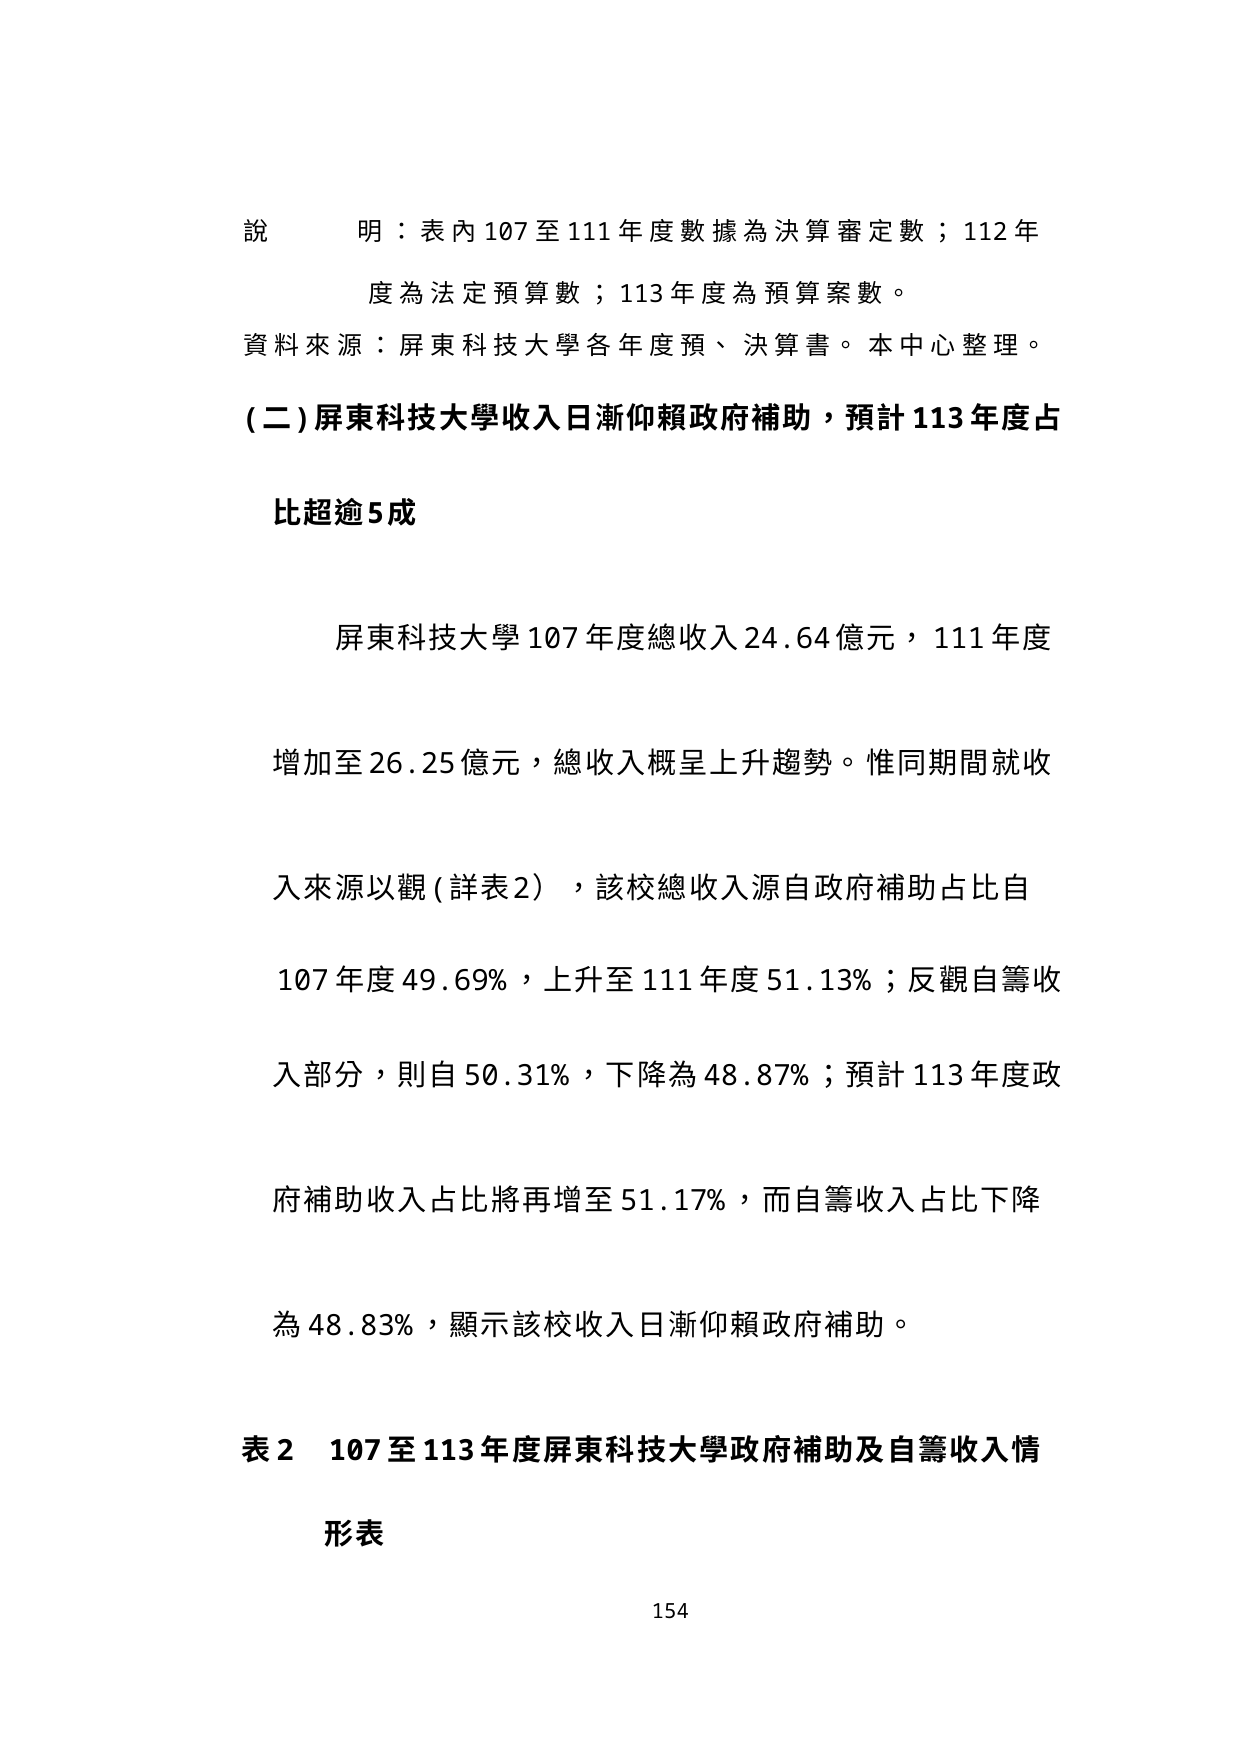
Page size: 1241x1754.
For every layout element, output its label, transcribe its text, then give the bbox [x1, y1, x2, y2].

text 表2 107至113年度屏東科技大學政府補助及自籌收入情形表 [236, 1365, 1063, 1552]
text 說 明：表內107至111年度數據為決算審定數；112年度為法定預算數；113年度為預算案數。 [231, 177, 1066, 302]
text 資料來源：屏東科技大學各年度預、決算書。本中心整理。 [231, 302, 1066, 365]
text (二)屏東科技大學收入日漸仰賴政府補助，預計113年度占比超逾5成 [236, 365, 1063, 552]
text 屏東科技大學107年度總收入24.64億元，111年度增加至26.25億元，總收入概呈上升趨勢。惟同期間就收入來源以觀(詳表2），該校總收入源自政府補助占比自107年度49.69%，上升至111年度51.13%；反觀自籌收入部分，則自50.31%，下降為48.87%；預計113年度政府補助收入占比將再增至51.17%，而自籌收入占比下降為48.83%，顯示該校收入日漸仰賴政府補助。 [266, 552, 1063, 1365]
